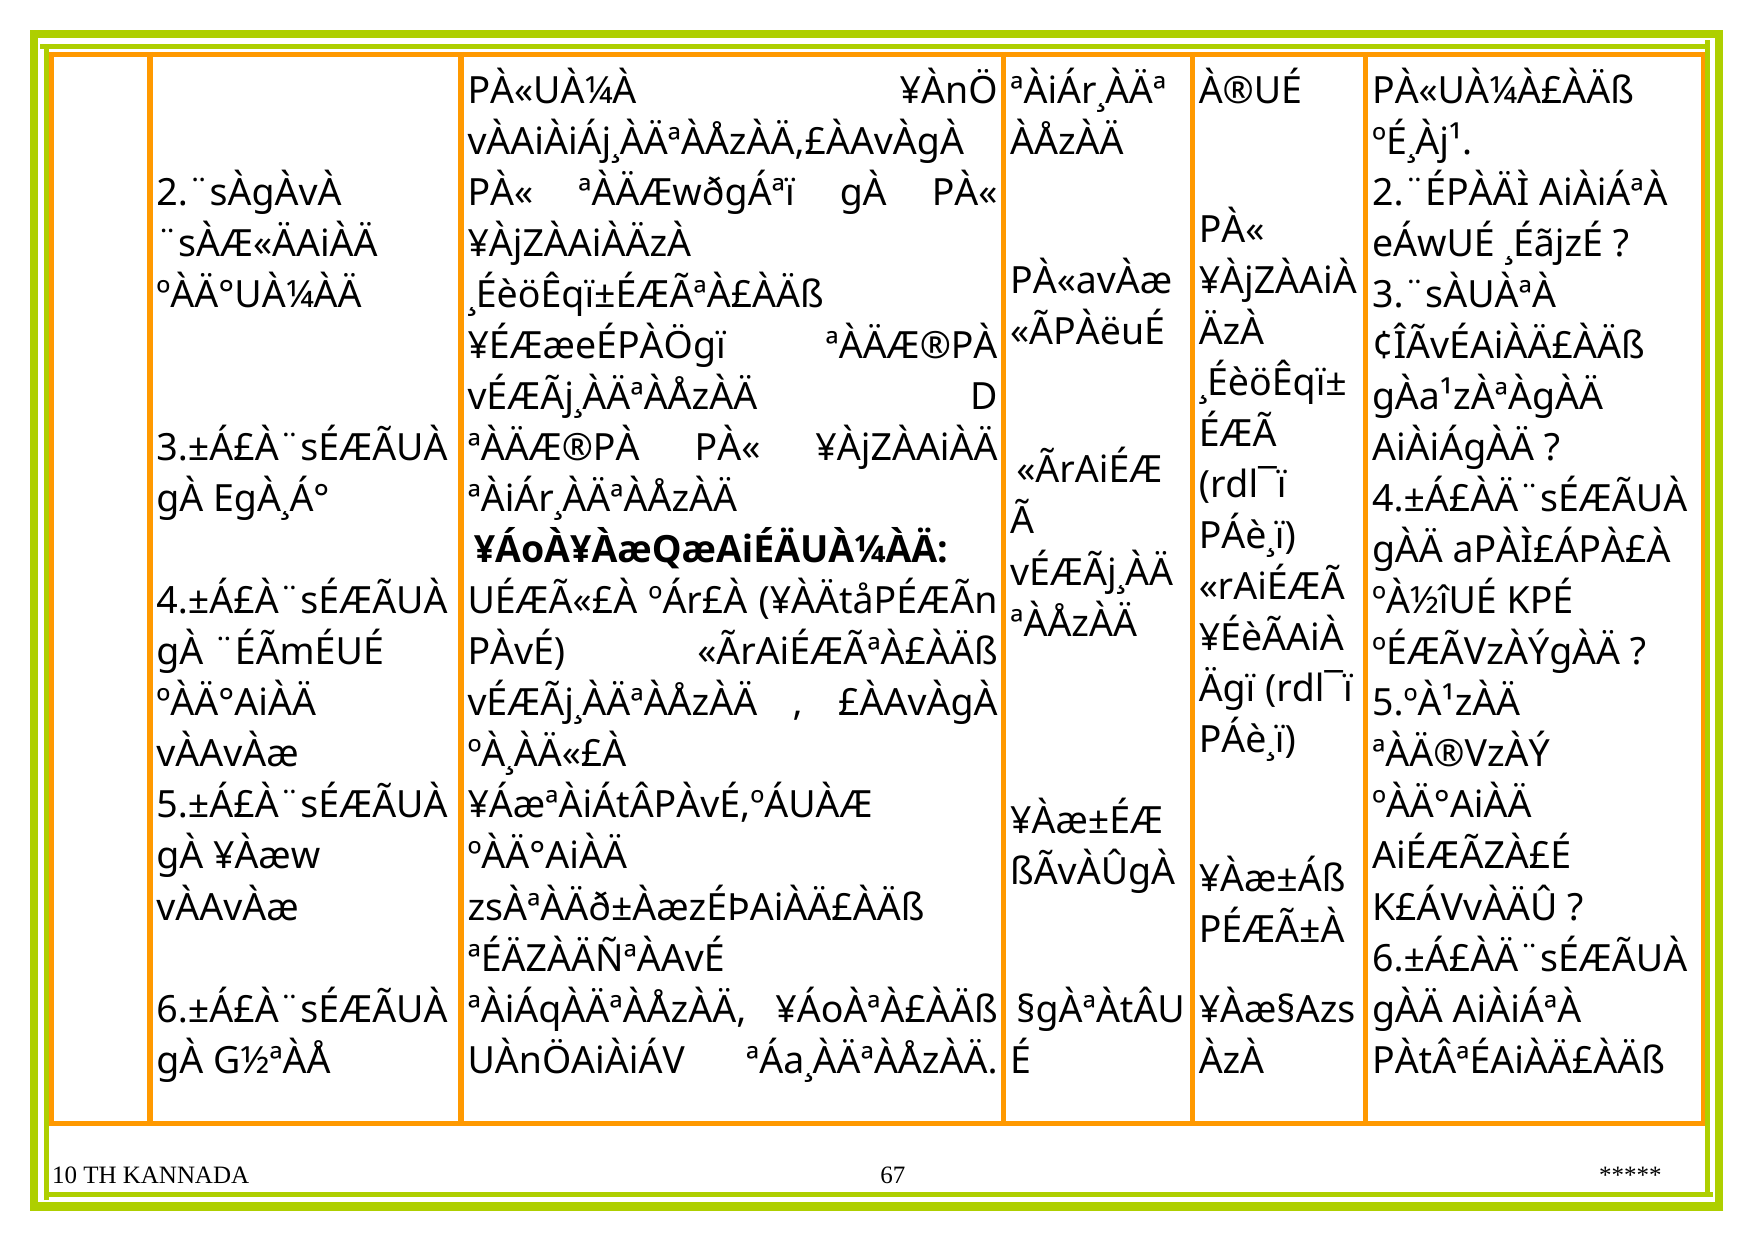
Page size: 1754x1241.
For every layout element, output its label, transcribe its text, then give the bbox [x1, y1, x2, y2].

table_cell PÀ«UÀ¼À ¥ÀnÖ vÀAiÀiÁj¸ÀÄªÀÅzÀÄ,£ÀAvÀgÀ PÀ« ªÀÄÆwðgÁªï gÀ PÀ« ¥ÀjZÀAiÀÄzÀ ¸ÉèöÊqï±ÉÆÃªÀ£ÀÄß ¥ÉÆæeÉPÀÖgï ªÀÄÆ®PÀ vÉÆÃj¸ÀÄªÀÅzÀÄ D ªÀÄÆ®PÀ PÀ« ¥ÀjZÀAiÀÄ ªÀiÁr¸ÀÄªÀÅzÀÄ ¥ÁoÀ¥ÀæQæAiÉÄUÀ¼ÀÄ: UÉÆÃ«£À ºÁr£À (¥ÀÄtåPÉÆÃn PÀvÉ) «ÃrAiÉÆÃªÀ£ÀÄß vÉÆÃj¸ÀÄªÀÅzÀÄ , £ÀAvÀgÀ ºÀ¸ÀÄ«£À ¥ÁæªÀiÁtÂPÀvÉ,ºÁUÀÆ ºÀÄ°AiÀÄ zsÀªÀÄð±ÀæzÉÞAiÀÄ£ÀÄß ªÉÄZÀÄÑªÀAvÉ ªÀiÁqÀÄªÀÅzÀÄ, ¥ÁoÀªÀ£ÀÄß UÀnÖAiÀiÁV ªÁa¸ÀÄªÀÅzÀÄ. [464, 57, 1001, 1121]
table_cell [54, 57, 147, 1121]
table_cell ªÀiÁr¸ÀÄªÀÅzÀÄ PÀ«avÀæ «ÃPÀëuÉ «ÃrAiÉÆÃ vÉÆÃj¸ÀÄªÀÅzÀÄ ¥Àæ±ÉÆßÃvÀÛgÀ §gÀªÀtÂUÉ [1006, 57, 1190, 1121]
table_cell À®UÉ PÀ« ¥ÀjZÀAiÀÄzÀ ¸ÉèöÊqï±ÉÆÃ (rdl¯ï PÁè¸ï) «rAiÉÆÃ ¥ÉèÃAiÀÄgï (rdl¯ï PÁè¸ï) ¥Àæ±ÁßPÉÆÃ±À ¥Àæ§AzsÀzÀ [1195, 57, 1363, 1121]
table_cell PÀ«UÀ¼À£ÀÄß ºÉ¸Àj¹. 2.¨ÉPÀÄÌ AiÀiÁªÀ eÁwUÉ ¸ÉãjzÉ ? 3.¨sÀUÀªÀ¢ÎÃvÉAiÀÄ£ÀÄß gÀa¹zÀªÀgÀÄ AiÀiÁgÀÄ ?4.±Á£ÀÄ¨sÉÆÃUÀgÀÄ aPÀÌ£ÁPÀ£À ºÀ½îUÉ KPÉ ºÉÆÃVzÀÝgÀÄ ? 5.ºÀ¹zÀÄ ªÀÄ®VzÀÝ ºÀÄ°AiÀÄ AiÉÆÃZÀ£É K£ÁVvÀÄÛ ?6.±Á£ÀÄ¨sÉÆÃUÀgÀÄ AiÀiÁªÀ PÀtÂªÉAiÀÄ£ÀÄß [1368, 57, 1701, 1121]
table_cell 2.¨sÀgÀvÀ ¨sÀÆ«ÄAiÀÄ ºÀÄ°UÀ¼ÀÄ 3.±Á£À¨sÉÆÃUÀgÀ EgÀ¸Á° 4.±Á£À¨sÉÆÃUÀgÀ ¨ÉÃmÉUÉ ºÀÄ°AiÀÄ vÀAvÀæ 5.±Á£À¨sÉÆÃUÀgÀ ¥Àæw vÀAvÀæ 6.±Á£À¨sÉÆÃUÀgÀ G½ªÀÅ [153, 57, 458, 1121]
